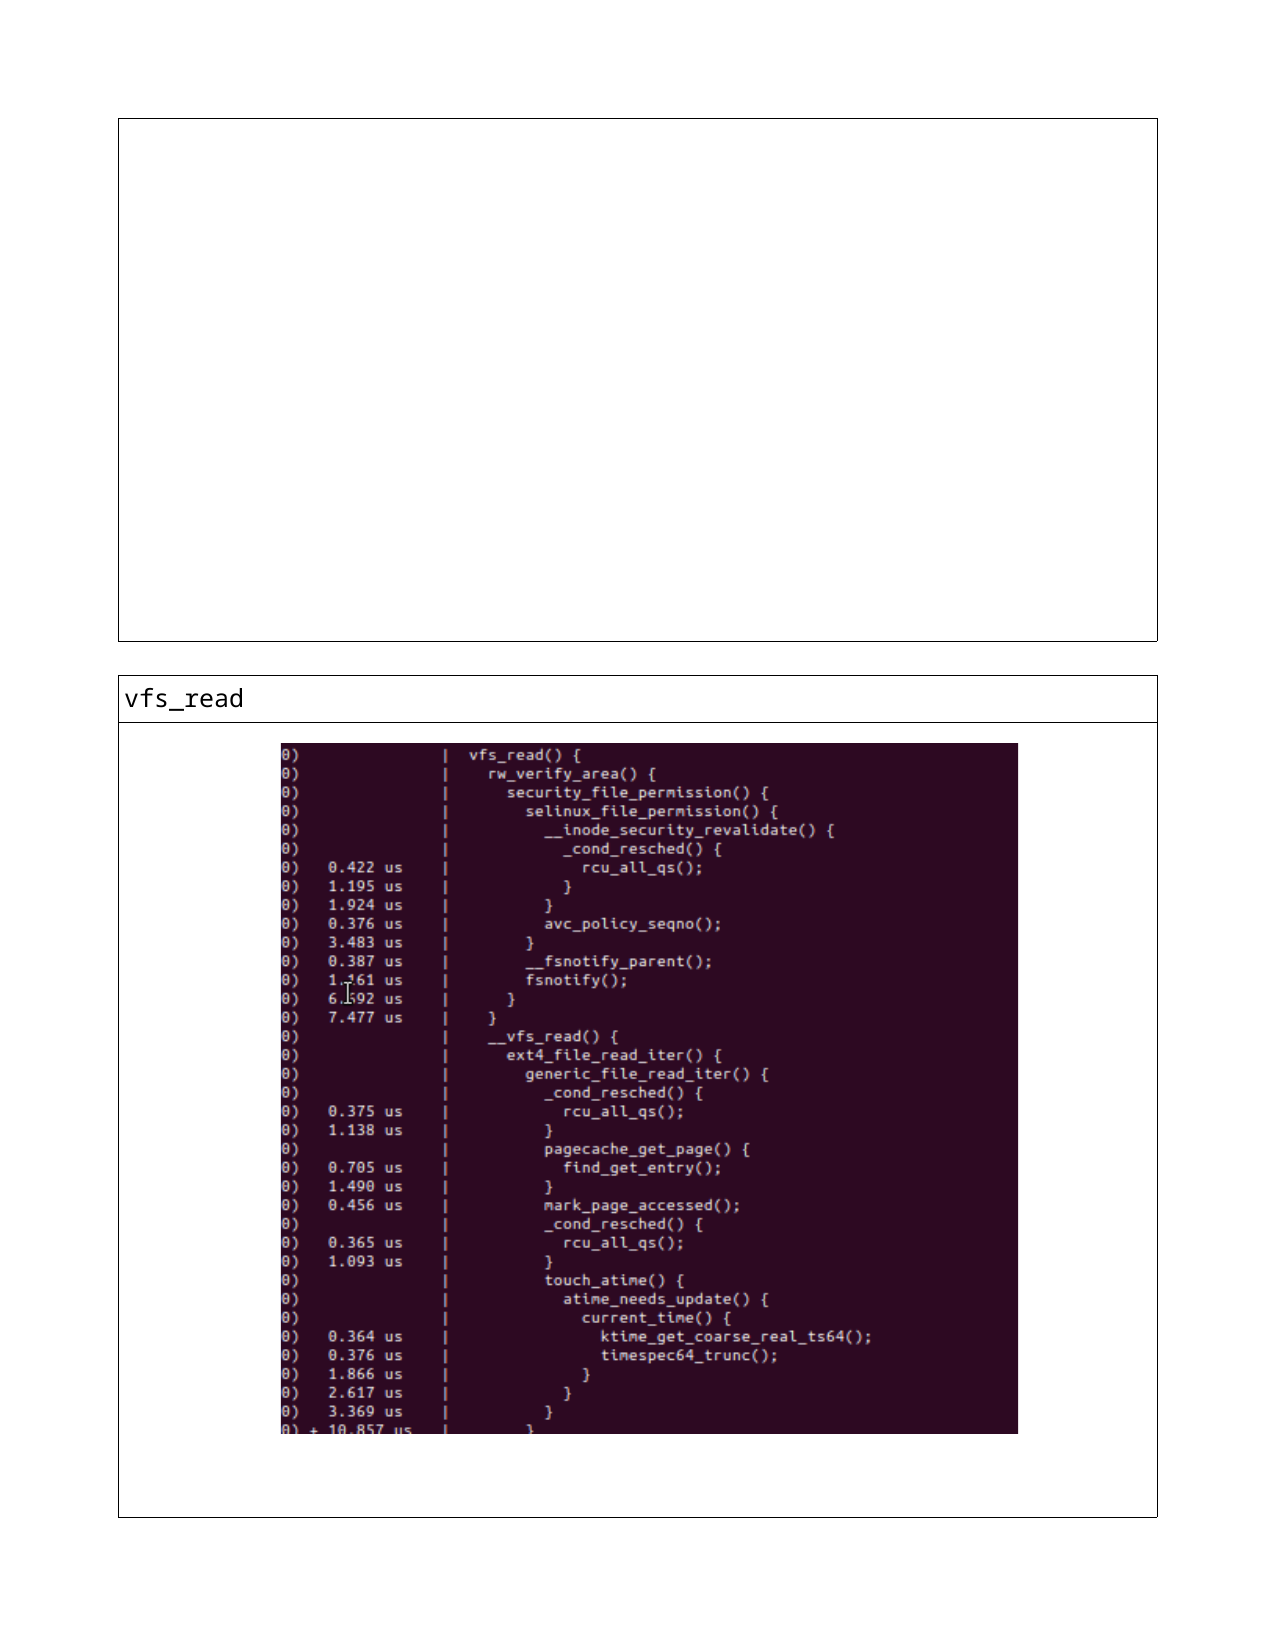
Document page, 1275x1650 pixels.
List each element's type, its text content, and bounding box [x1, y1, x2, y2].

table_cell [119, 723, 1157, 1517]
table_cell [119, 119, 1157, 641]
table_header vfs_read [119, 676, 1157, 722]
picture [280, 743, 1019, 1434]
